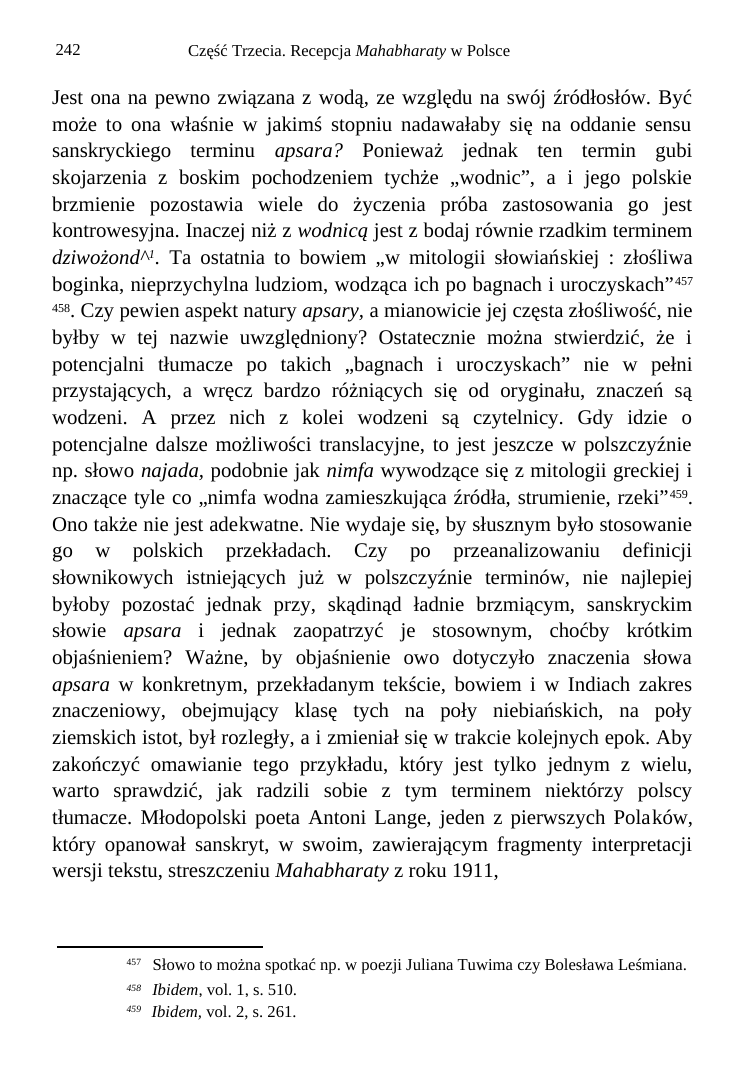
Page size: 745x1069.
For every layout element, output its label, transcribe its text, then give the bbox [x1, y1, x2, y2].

text 459 Ibidem, vol. 2, s. 261. [89, 1002, 689, 1021]
text 458 Ibidem, vol. 1, s. 510. [89, 980, 689, 997]
text Część Trzecia. Recepcja Mahabharaty w Polsce [188, 41, 565, 60]
text 457 Słowo to można spotkać np. w poezji Juliana Tuwima czy Bolesława Leśmiana. [89, 954, 689, 974]
text Jest ona na pewno związana z wodą, ze względu na swój źródłosłów. Być może to ona właśnie w jakimś stopniu nadawałaby się na oddanie sensu sanskryckiego terminu apsara? Ponieważ jednak ten termin gubi skojarzenia z boskim pochodzeniem tychże „wodnic”, a i jego polskie brzmienie pozostawia wiele do życzenia próba zastosowania go jest kontrowesyjna. Inaczej niż z wodnicą jest z bodaj równie rzadkim terminem dziwożond^1. Ta ostatnia to bowiem „w mitologii słowiań­skiej : złośliwa boginka, nieprzychylna ludziom, wodząca ich po bagnach i uroczyskach”457 458. Czy pewien aspekt natury apsary, a mianowicie jej częsta złośliwość, nie byłby w tej nazwie uwzględniony? Ostatecznie można stwierdzić, że i potencjalni tłumacze po takich „bagnach i uro­czyskach” nie w pełni przystających, a wręcz bardzo różniących się od oryginału, znaczeń są wodzeni. A przez nich z kolei wodzeni są czytelnicy. Gdy idzie o potencjalne dalsze możliwości translacyjne, to jest jeszcze w polszczyźnie np. słowo najada, podobnie jak nimfa wywodzące się z mitologii greckiej i znaczące tyle co „nimfa wodna zamieszkująca źródła, strumienie, rzeki”459. Ono także nie jest ade­kwatne. Nie wydaje się, by słusznym było stosowanie go w polskich przekładach. Czy po przeanalizowaniu definicji słownikowych istnie­jących już w polszczyźnie terminów, nie najlepiej byłoby pozostać jednak przy, skądinąd ładnie brzmiącym, sanskryckim słowie apsara i jednak zaopatrzyć je stosownym, choćby krótkim objaśnieniem? Ważne, by objaśnienie owo dotyczyło znaczenia słowa apsara w kon­kretnym, przekładanym tekście, bowiem i w Indiach zakres znacze­niowy, obejmujący klasę tych na poły niebiańskich, na poły ziemskich istot, był rozległy, a i zmieniał się w trakcie kolejnych epok. Aby za­kończyć omawianie tego przykładu, który jest tylko jednym z wielu, warto sprawdzić, jak radzili sobie z tym terminem niektórzy polscy tłumacze. Młodopolski poeta Antoni Lange, jeden z pierwszych Pola­ków, który opanował sanskryt, w swoim, zawierającym fragmenty interpretacji wersji tekstu, streszczeniu Mahabharaty z roku 1911, [52, 85, 693, 882]
text 242 [55, 40, 91, 59]
